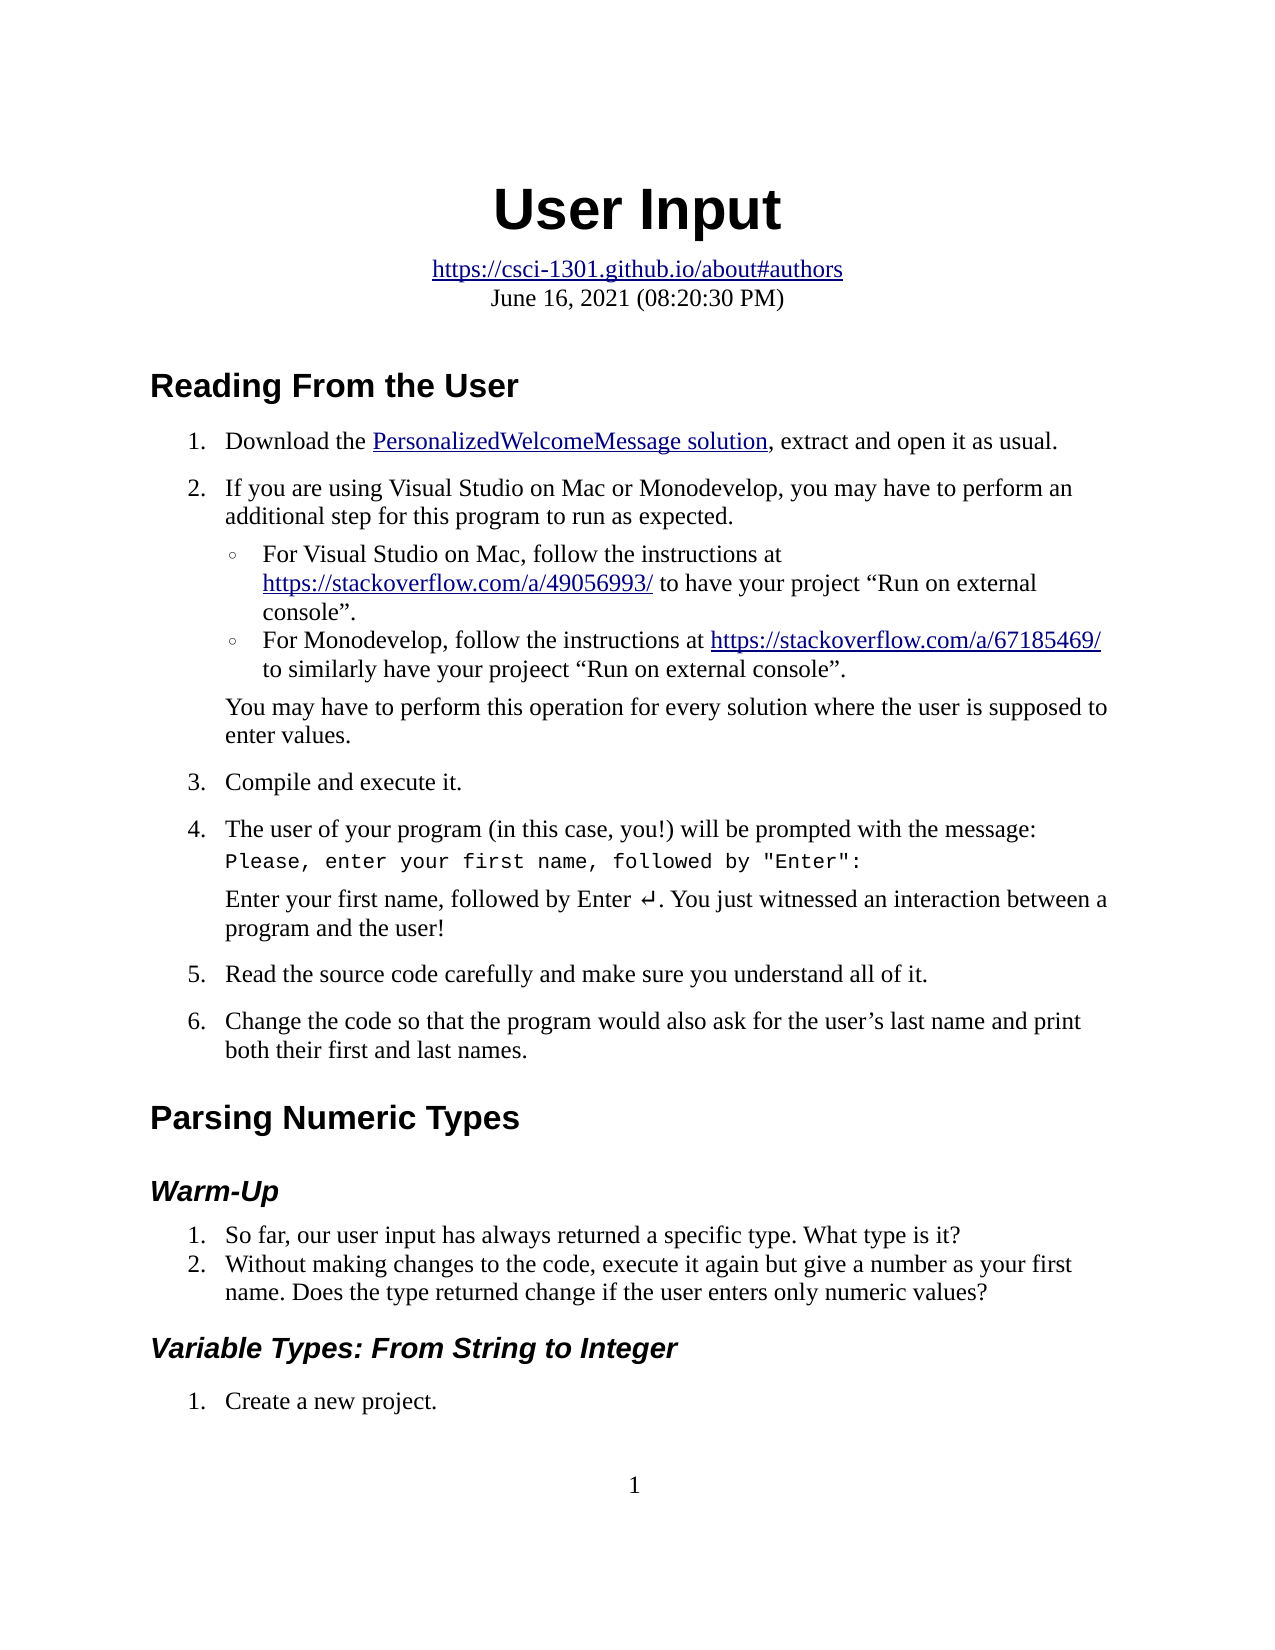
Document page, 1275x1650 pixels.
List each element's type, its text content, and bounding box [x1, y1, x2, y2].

list For Monodevelop, follow the instructions at https://stackoverflow.com/a/67185469/ to similarly have your projeect “Run on external console”. [225, 625, 1125, 683]
list Without making changes to the code, execute it again but give a number as your first name. Does the type returned change if the user enters only numeric values? [187, 1249, 1125, 1306]
list Create a new project. [187, 1386, 1125, 1415]
list If you are using Visual Studio on Mac or Monodevelop, you may have to perform an additional step for this program to run as expected. [187, 473, 1125, 530]
subtitle Parsing Numeric Types [150, 1098, 1125, 1136]
subtitle Reading From the User [150, 366, 1125, 404]
list The user of your program (in this case, you!) will be prompted with the message: [187, 814, 1125, 843]
list For Visual Studio on Mac, follow the instructions at https://stackoverflow.com/a/49056993/ to have your project “Run on external console”. [225, 539, 1125, 625]
subtitle Warm-Up [150, 1174, 1125, 1207]
text https://csci-1301.github.io/about#authors [150, 254, 1125, 283]
text June 16, 2021 (08:20:30 PM) [150, 283, 1125, 312]
list So far, our user input has always returned a specific type. What type is it? [187, 1220, 1125, 1249]
list Change the code so that the program would also ask for the user’s last name and print both their first and last names. [187, 1006, 1125, 1064]
title User Input [150, 175, 1125, 242]
list Enter your first name, followed by Enter ↵. You just witnessed an interaction between a program and the user! [187, 884, 1125, 942]
list Please, enter your first name, followed by "Enter": [187, 852, 1125, 875]
subtitle Variable Types: From String to Integer [150, 1331, 1125, 1365]
list Download the PersonalizedWelcomeMessage solution, extract and open it as usual. [187, 426, 1125, 455]
list Compile and execute it. [187, 767, 1125, 796]
list Read the source code carefully and make sure you understand all of it. [187, 959, 1125, 988]
list You may have to perform this operation for every solution where the user is supposed to enter values. [187, 692, 1125, 749]
